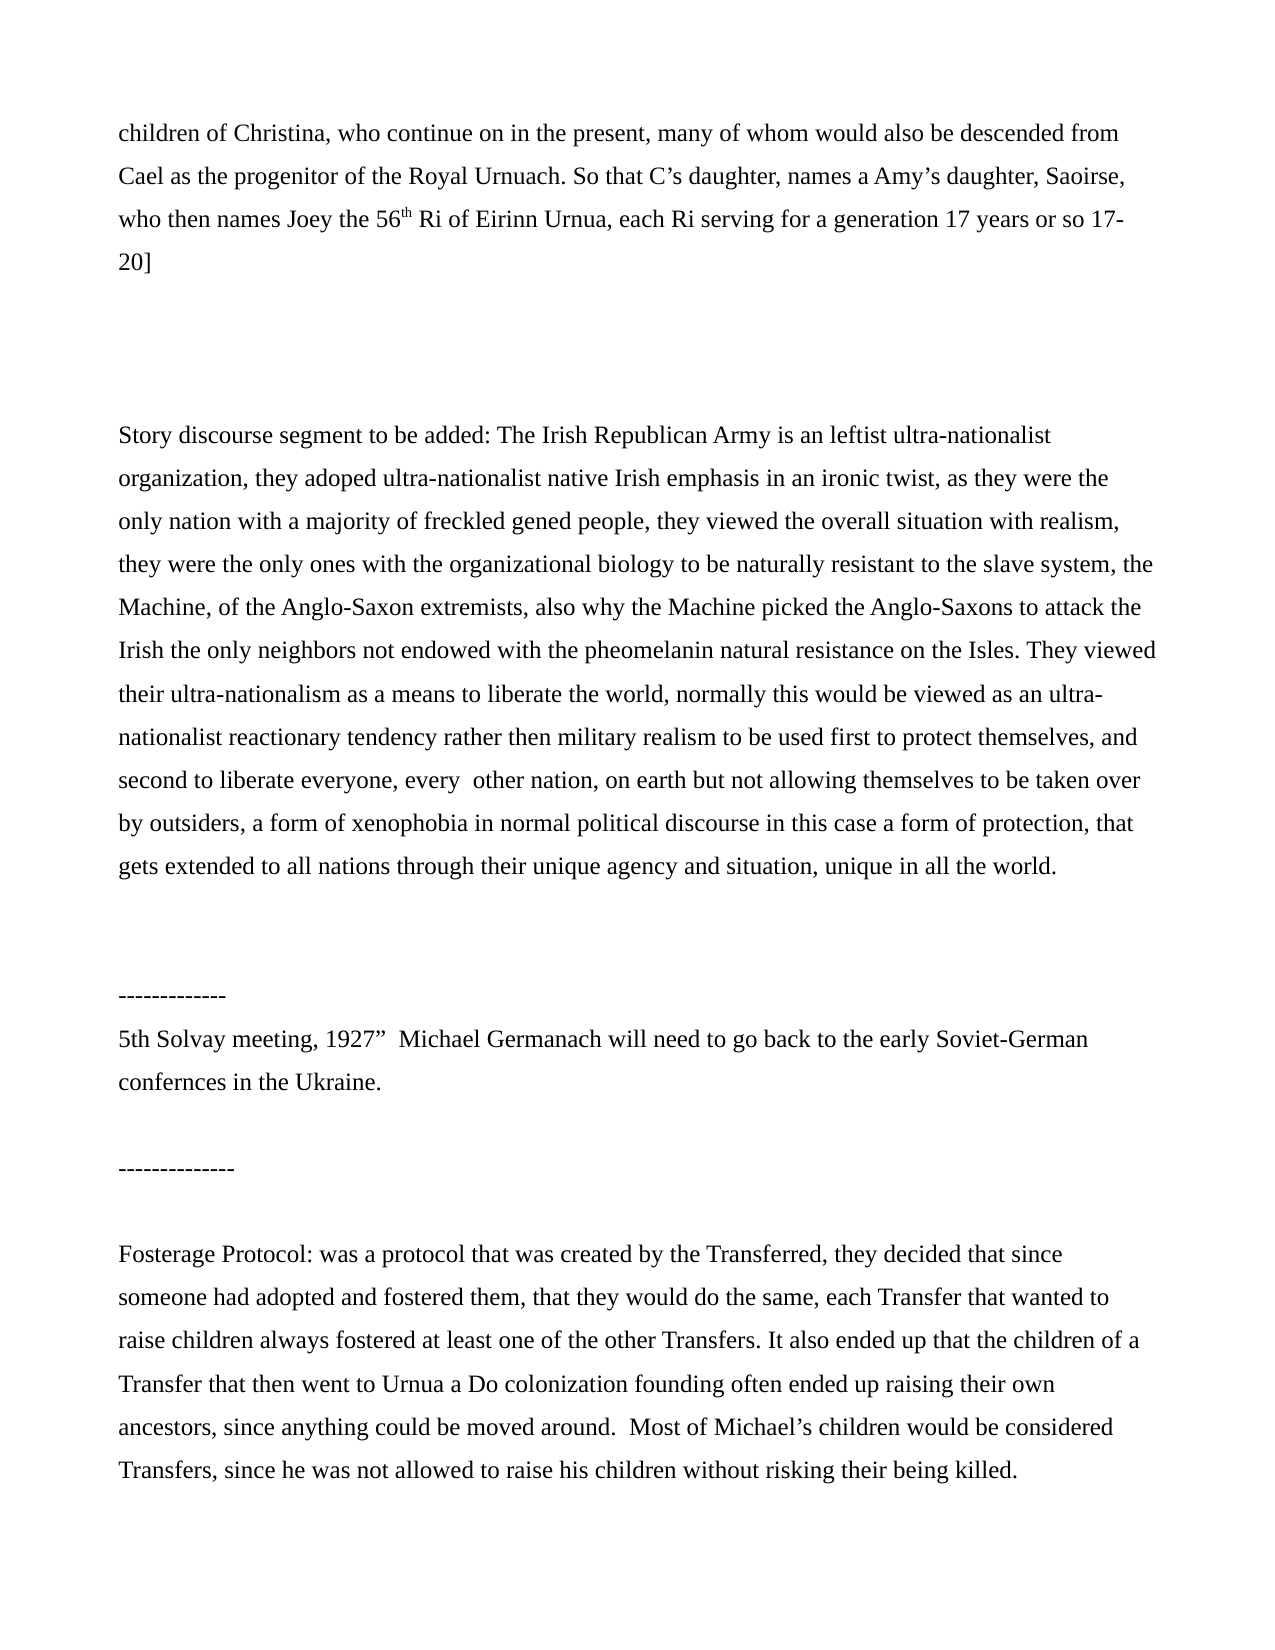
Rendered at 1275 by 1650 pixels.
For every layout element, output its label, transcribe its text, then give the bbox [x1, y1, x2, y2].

text ------------- [118, 981, 1157, 1009]
text Fosterage Protocol: was a protocol that was created by the Transferred, they decided that since someone had adopted and fostered them, that they would do the same, each Transfer that wanted to raise children always fostered at least one of the other Transfers. It also ended up that the children of a Transfer that then went to Urnua a Do colonization founding often ended up raising their own ancestors, since anything could be moved around. Most of Michael’s children would be considered Transfers, since he was not allowed to raise his children without risking their being killed. [118, 1239, 1157, 1484]
text 5th Solvay meeting, 1927” Michael Germanach will need to go back to the early Soviet-German confernces in the Ukraine. [118, 1024, 1157, 1096]
text -------------- [118, 1153, 1157, 1182]
text Story discourse segment to be added: The Irish Republican Army is an leftist ultra-nationalist organization, they adoped ultra-nationalist native Irish emphasis in an ironic twist, as they were the only nation with a majority of freckled gened people, they viewed the overall situation with realism, they were the only ones with the organizational biology to be naturally resistant to the slave system, the Machine, of the Anglo-Saxon extremists, also why the Machine picked the Anglo-Saxons to attack the Irish the only neighbors not endowed with the pheomelanin natural resistance on the Isles. They viewed their ultra-nationalism as a means to liberate the world, normally this would be viewed as an ultra-nationalist reactionary tendency rather then military realism to be used first to protect themselves, and second to liberate everyone, every other nation, on earth but not allowing themselves to be taken over by outsiders, a form of xenophobia in normal political discourse in this case a form of protection, that gets extended to all nations through their unique agency and situation, unique in all the world. [118, 334, 1157, 880]
text children of Christina, who continue on in the present, many of whom would also be descended from Cael as the progenitor of the Royal Urnuach. So that C’s daughter, names a Amy’s daughter, Saoirse, who then names Joey the 56th Ri of Eirinn Urnua, each Ri serving for a generation 17 years or so 17-20] [118, 118, 1157, 276]
